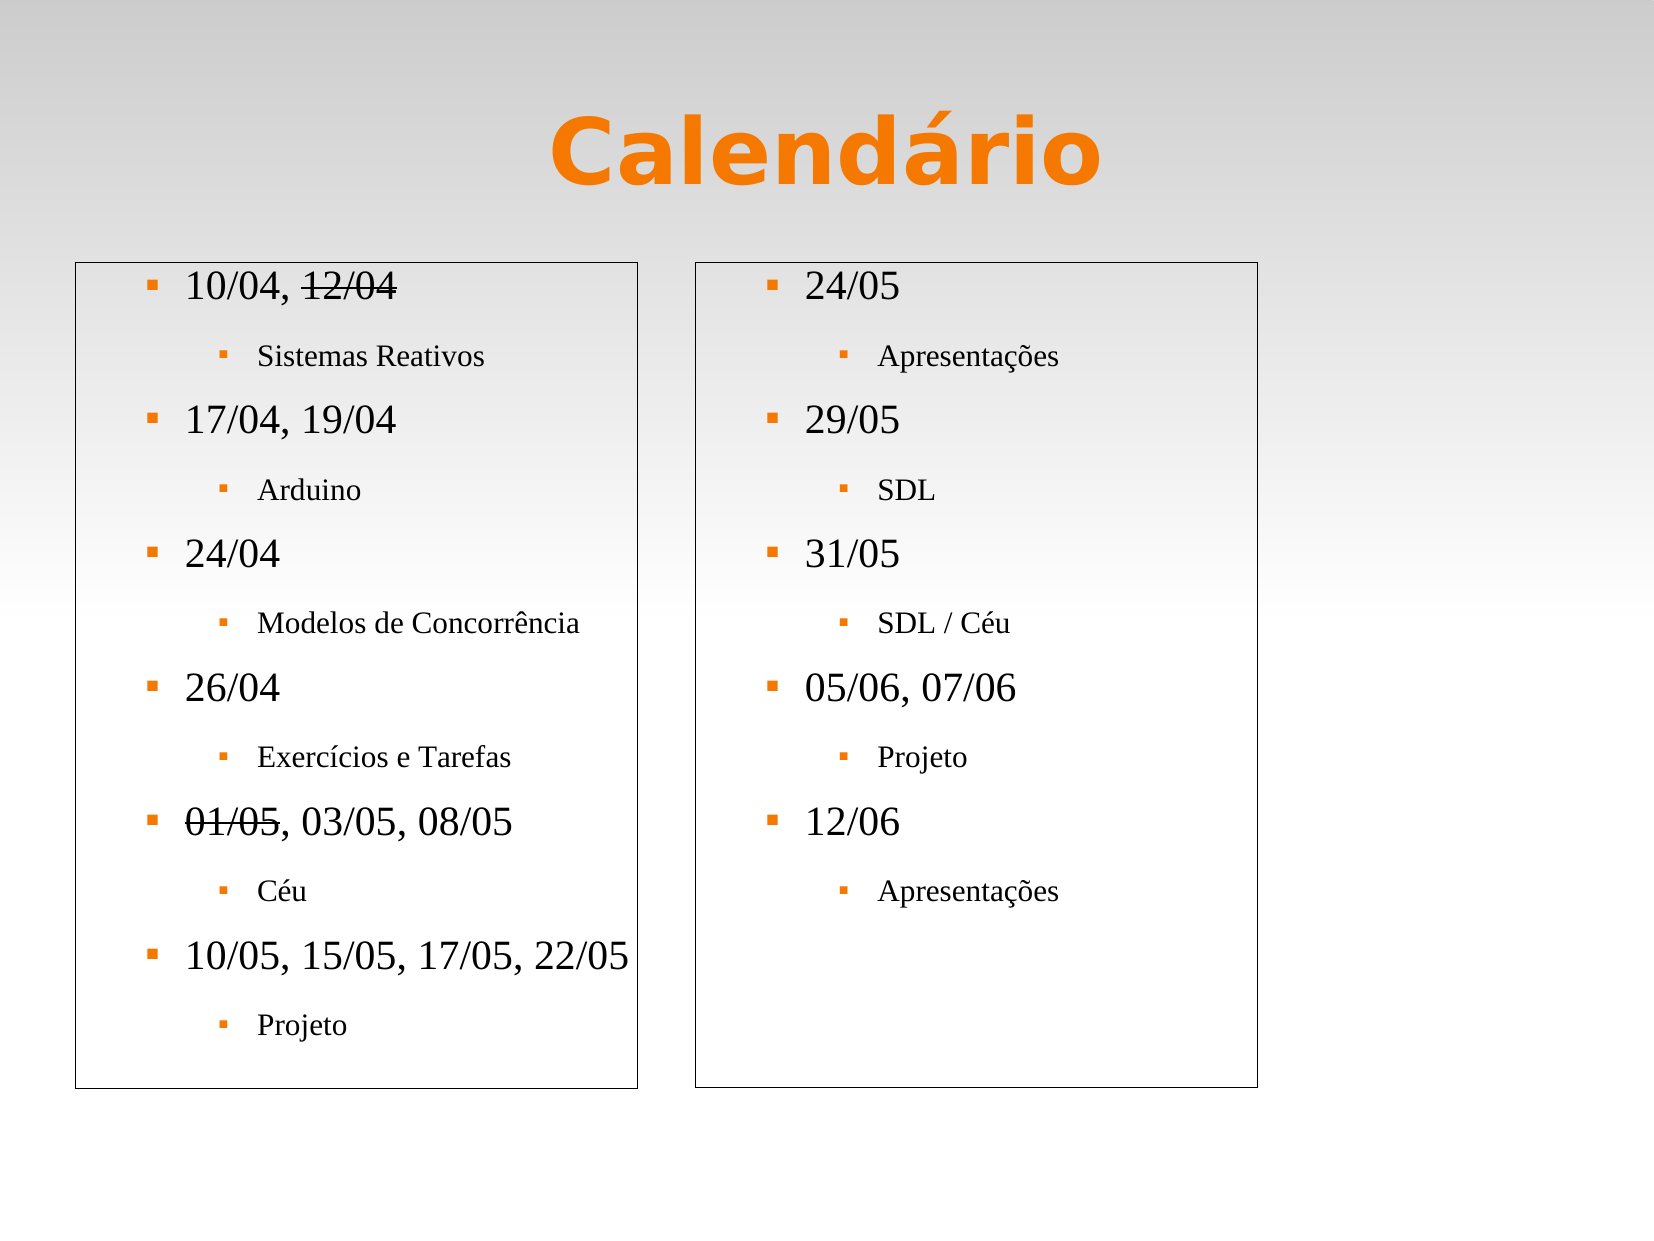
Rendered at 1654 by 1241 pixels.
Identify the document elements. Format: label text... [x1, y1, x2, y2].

list 24/05 Apresentações 29/05 SDL 31/05 SDL / Céu 05/06, 07/06 Projeto 12/06 Apresentações [695, 262, 1258, 1088]
title Calendário [82, 49, 1571, 257]
list 10/04, 12/04 Sistemas Reativos 17/04, 19/04 Arduino 24/04 Modelos de Concorrência 26/04 Exercícios e Tarefas 01/05, 03/05, 08/05 Céu 10/05, 15/05, 17/05, 22/05 Projeto [75, 262, 638, 1089]
